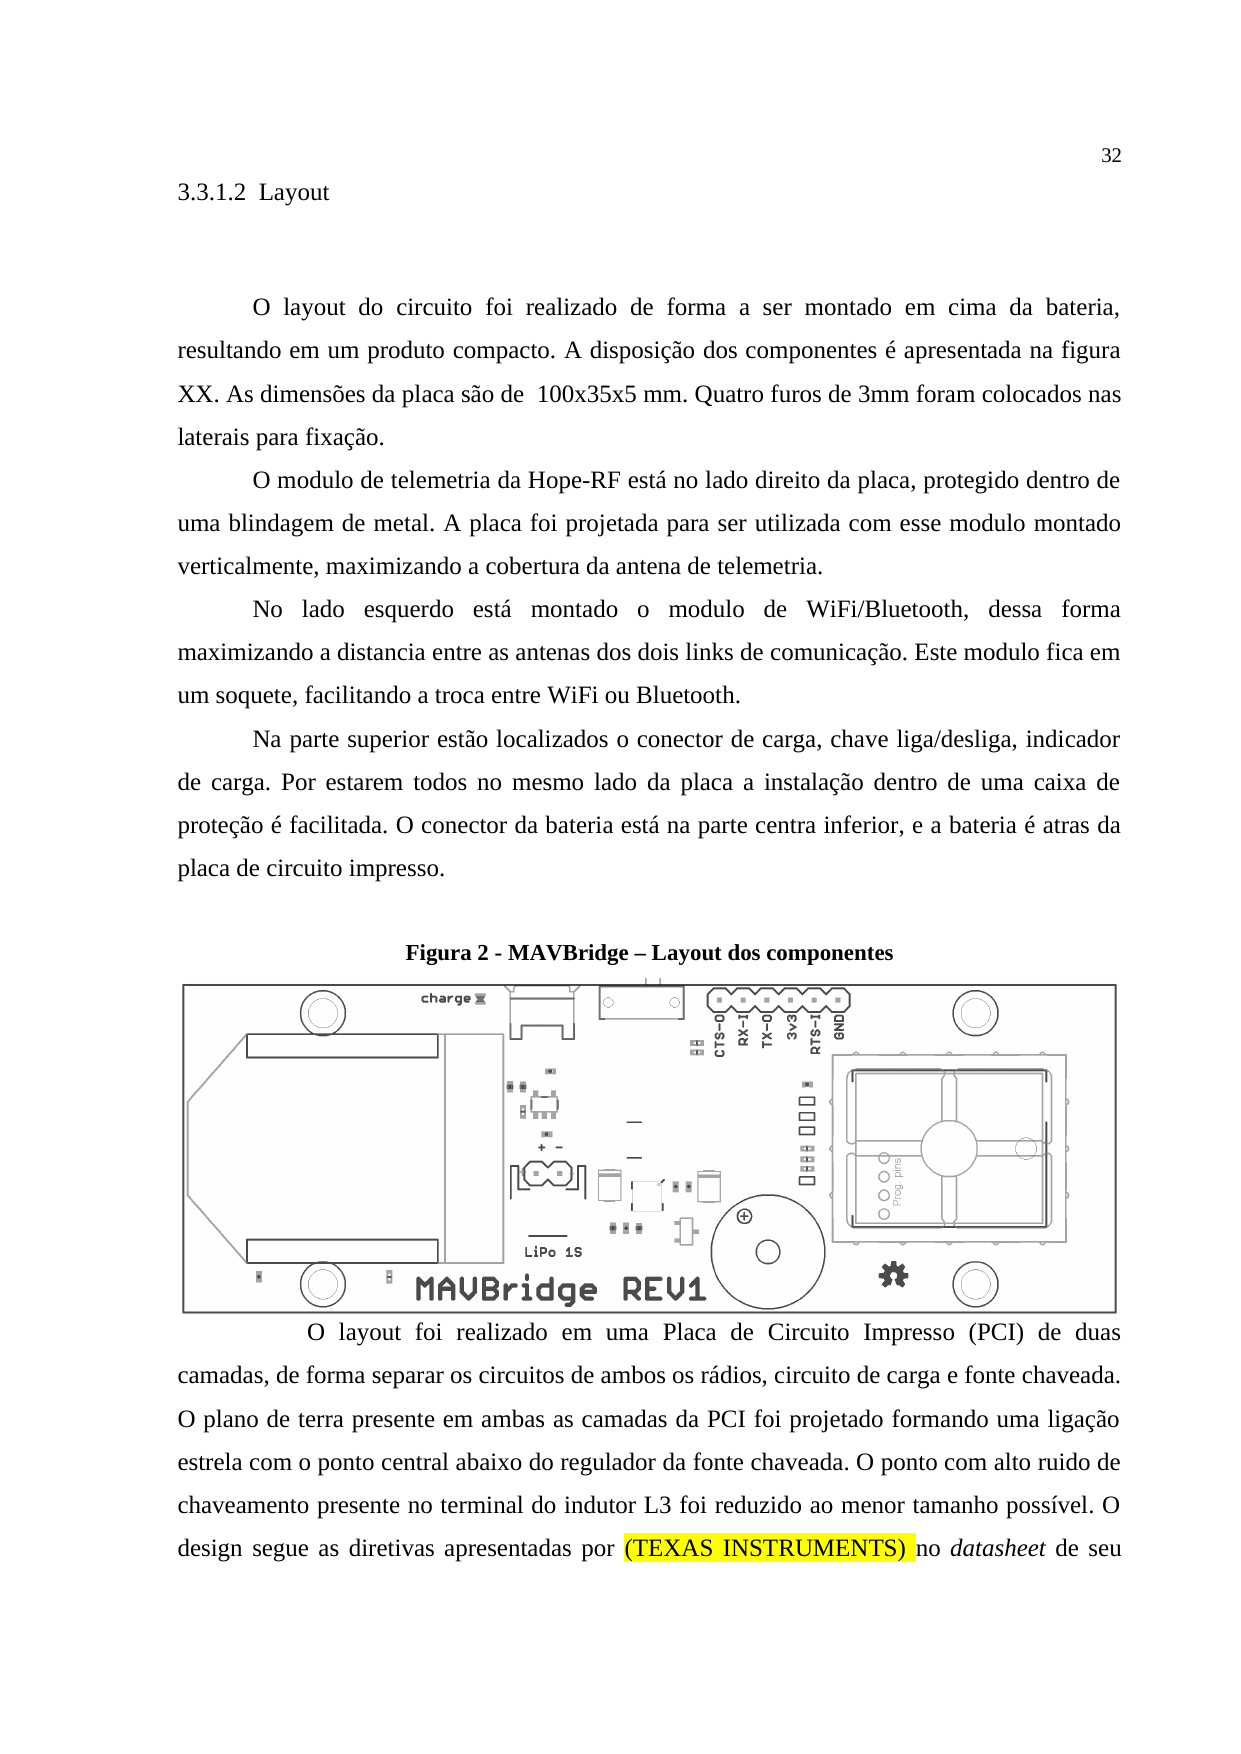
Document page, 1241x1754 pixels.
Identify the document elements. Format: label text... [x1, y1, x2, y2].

list MAVBridge – Layout dos componentes [177, 939, 1122, 966]
text No lado esquerdo está montado o modulo de WiFi/Bluetooth, dessa forma maximizando a distancia entre as antenas dos dois links de comunicação. Este modulo fica em um soquete, facilitando a troca entre WiFi ou Bluetooth. [177, 594, 1122, 709]
text Na parte superior estão localizados o conector de carga, chave liga/desliga, indicador de carga. Por estarem todos no mesmo lado da placa a instalação dentro de uma caixa de proteção é facilitada. O conector da bateria está na parte centra inferior, e a bateria é atras da placa de circuito impresso. [177, 724, 1122, 882]
text O layout do circuito foi realizado de forma a ser montado em cima da bateria, resultando em um produto compacto. A disposição dos componentes é apresentada na figura XX. As dimensões da placa são de 100x35x5 mm. Quatro furos de 3mm foram colocados nas laterais para fixação. [177, 292, 1122, 451]
subtitle Layout [177, 177, 1122, 206]
text O layout foi realizado em uma Placa de Circuito Impresso (PCI) de duas camadas, de forma separar os circuitos de ambos os rádios, circuito de carga e fonte chaveada. O plano de terra presente em ambas as camadas da PCI foi projetado formando uma ligação estrela com o ponto central abaixo do regulador da fonte chaveada. O ponto com alto ruido de chaveamento presente no terminal do indutor L3 foi reduzido ao menor tamanho possível. O design segue as diretivas apresentadas por (TEXAS INSTRUMENTS) no datasheet de seu [177, 1318, 1122, 1562]
picture [177, 978, 1122, 1318]
text O modulo de telemetria da Hope-RF está no lado direito da placa, protegido dentro de uma blindagem de metal. A placa foi projetada para ser utilizada com esse modulo montado verticalmente, maximizando a cobertura da antena de telemetria. [177, 465, 1122, 580]
